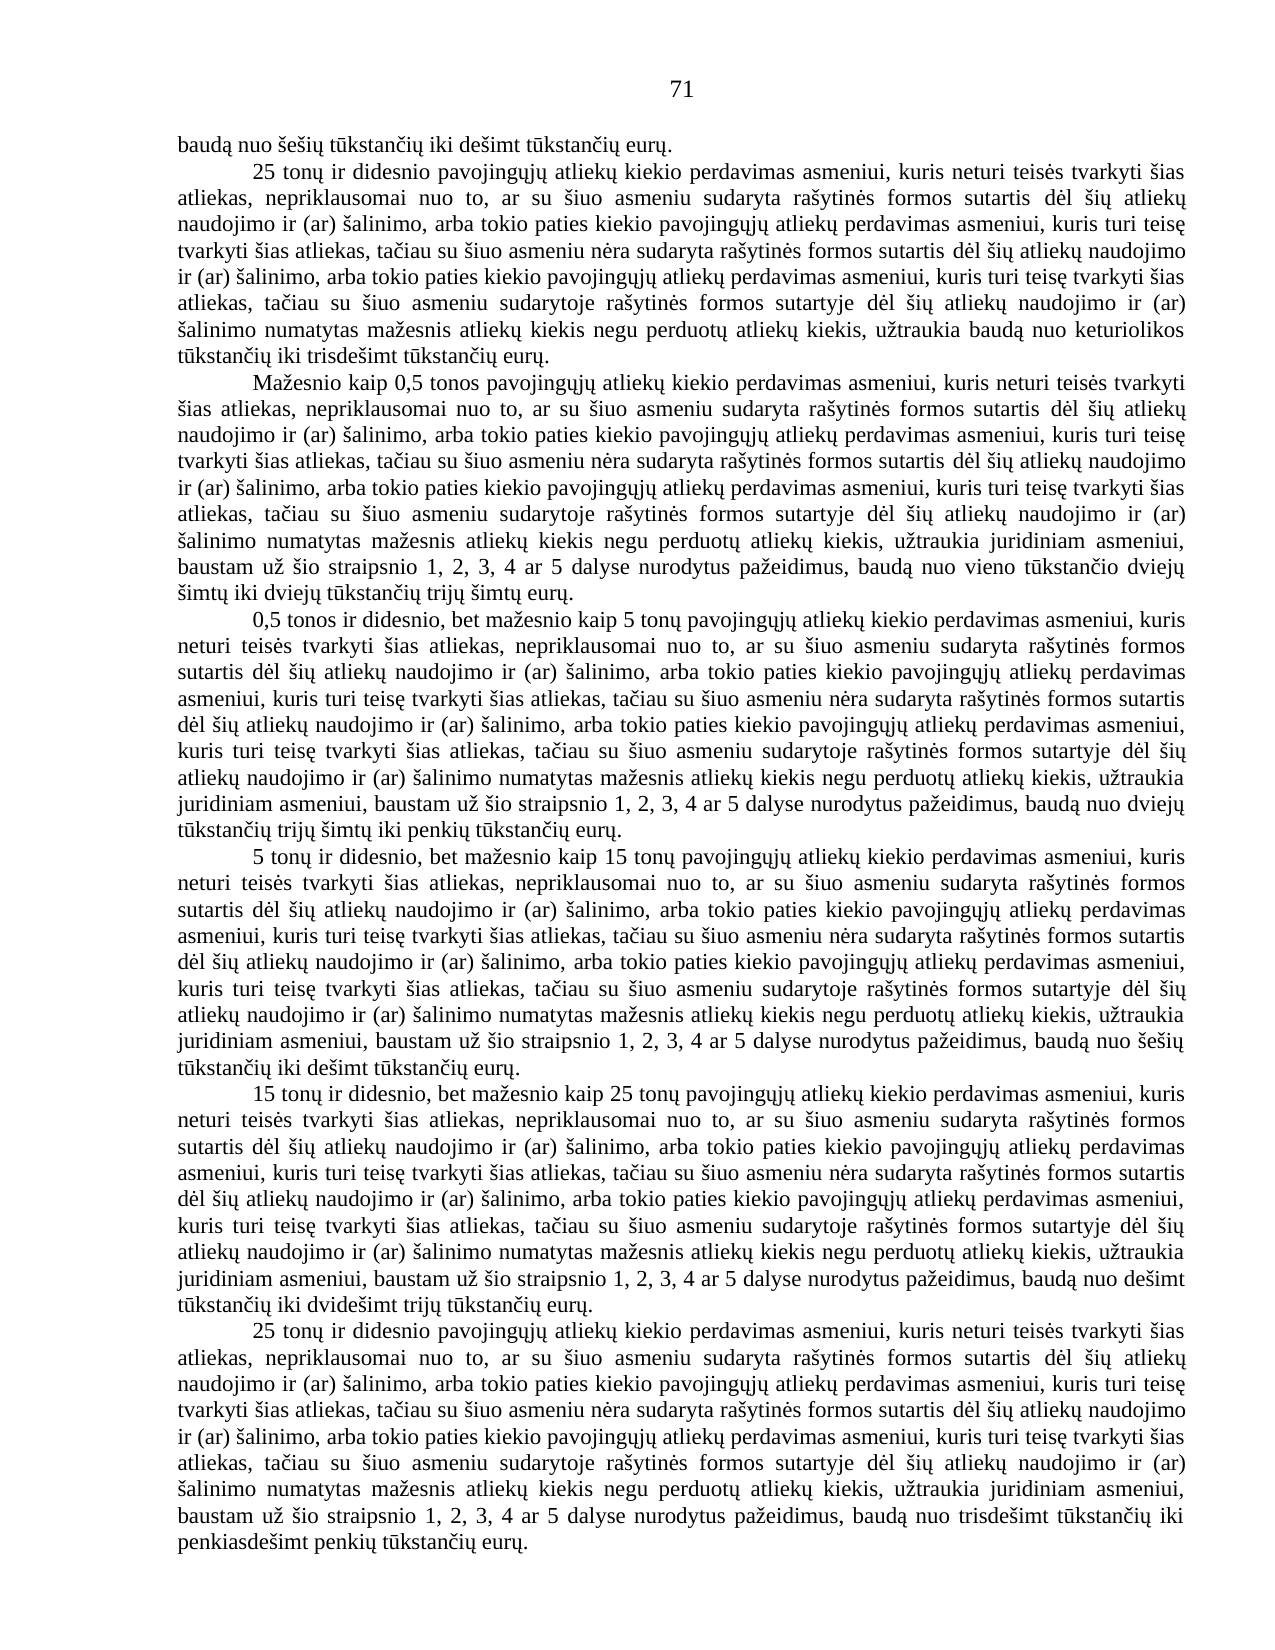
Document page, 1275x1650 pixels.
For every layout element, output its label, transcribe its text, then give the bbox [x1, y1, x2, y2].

text 25 tonų ir didesnio pavojingųjų atliekų kiekio perdavimas asmeniui, kuris neturi teisės tvarkyti šias atliekas, nepriklausomai nuo to, ar su šiuo asmeniu sudaryta rašytinės formos sutartis dėl šių atliekų naudojimo ir (ar) šalinimo, arba tokio paties kiekio pavojingųjų atliekų perdavimas asmeniui, kuris turi teisę tvarkyti šias atliekas, tačiau su šiuo asmeniu nėra sudaryta rašytinės formos sutartis dėl šių atliekų naudojimo ir (ar) šalinimo, arba tokio paties kiekio pavojingųjų atliekų perdavimas asmeniui, kuris turi teisę tvarkyti šias atliekas, tačiau su šiuo asmeniu sudarytoje rašytinės formos sutartyje dėl šių atliekų naudojimo ir (ar) šalinimo numatytas mažesnis atliekų kiekis negu perduotų atliekų kiekis, užtraukia baudą nuo keturiolikos tūkstančių iki trisdešimt tūkstančių eurų. [177, 158, 1186, 368]
text 15 tonų ir didesnio, bet mažesnio kaip 25 tonų pavojingųjų atliekų kiekio perdavimas asmeniui, kuris neturi teisės tvarkyti šias atliekas, nepriklausomai nuo to, ar su šiuo asmeniu sudaryta rašytinės formos sutartis dėl šių atliekų naudojimo ir (ar) šalinimo, arba tokio paties kiekio pavojingųjų atliekų perdavimas asmeniui, kuris turi teisę tvarkyti šias atliekas, tačiau su šiuo asmeniu nėra sudaryta rašytinės formos sutartis dėl šių atliekų naudojimo ir (ar) šalinimo, arba tokio paties kiekio pavojingųjų atliekų perdavimas asmeniui, kuris turi teisę tvarkyti šias atliekas, tačiau su šiuo asmeniu sudarytoje rašytinės formos sutartyje dėl šių atliekų naudojimo ir (ar) šalinimo numatytas mažesnis atliekų kiekis negu perduotų atliekų kiekis, užtraukia juridiniam asmeniui, baustam už šio straipsnio 1, 2, 3, 4 ar 5 dalyse nurodytus pažeidimus, baudą nuo dešimt tūkstančių iki dvidešimt trijų tūkstančių eurų. [177, 1080, 1186, 1317]
text baudą nuo šešių tūkstančių iki dešimt tūkstančių eurų. [177, 131, 1186, 158]
text Mažesnio kaip 0,5 tonos pavojingųjų atliekų kiekio perdavimas asmeniui, kuris neturi teisės tvarkyti šias atliekas, nepriklausomai nuo to, ar su šiuo asmeniu sudaryta rašytinės formos sutartis dėl šių atliekų naudojimo ir (ar) šalinimo, arba tokio paties kiekio pavojingųjų atliekų perdavimas asmeniui, kuris turi teisę tvarkyti šias atliekas, tačiau su šiuo asmeniu nėra sudaryta rašytinės formos sutartis dėl šių atliekų naudojimo ir (ar) šalinimo, arba tokio paties kiekio pavojingųjų atliekų perdavimas asmeniui, kuris turi teisę tvarkyti šias atliekas, tačiau su šiuo asmeniu sudarytoje rašytinės formos sutartyje dėl šių atliekų naudojimo ir (ar) šalinimo numatytas mažesnis atliekų kiekis negu perduotų atliekų kiekis, užtraukia juridiniam asmeniui, baustam už šio straipsnio 1, 2, 3, 4 ar 5 dalyse nurodytus pažeidimus, baudą nuo vieno tūkstančio dviejų šimtų iki dviejų tūkstančių trijų šimtų eurų. [177, 368, 1186, 606]
text 5 tonų ir didesnio, bet mažesnio kaip 15 tonų pavojingųjų atliekų kiekio perdavimas asmeniui, kuris neturi teisės tvarkyti šias atliekas, nepriklausomai nuo to, ar su šiuo asmeniu sudaryta rašytinės formos sutartis dėl šių atliekų naudojimo ir (ar) šalinimo, arba tokio paties kiekio pavojingųjų atliekų perdavimas asmeniui, kuris turi teisę tvarkyti šias atliekas, tačiau su šiuo asmeniu nėra sudaryta rašytinės formos sutartis dėl šių atliekų naudojimo ir (ar) šalinimo, arba tokio paties kiekio pavojingųjų atliekų perdavimas asmeniui, kuris turi teisę tvarkyti šias atliekas, tačiau su šiuo asmeniu sudarytoje rašytinės formos sutartyje dėl šių atliekų naudojimo ir (ar) šalinimo numatytas mažesnis atliekų kiekis negu perduotų atliekų kiekis, užtraukia juridiniam asmeniui, baustam už šio straipsnio 1, 2, 3, 4 ar 5 dalyse nurodytus pažeidimus, baudą nuo šešių tūkstančių iki dešimt tūkstančių eurų. [177, 843, 1186, 1080]
text 25 tonų ir didesnio pavojingųjų atliekų kiekio perdavimas asmeniui, kuris neturi teisės tvarkyti šias atliekas, nepriklausomai nuo to, ar su šiuo asmeniu sudaryta rašytinės formos sutartis dėl šių atliekų naudojimo ir (ar) šalinimo, arba tokio paties kiekio pavojingųjų atliekų perdavimas asmeniui, kuris turi teisę tvarkyti šias atliekas, tačiau su šiuo asmeniu nėra sudaryta rašytinės formos sutartis dėl šių atliekų naudojimo ir (ar) šalinimo, arba tokio paties kiekio pavojingųjų atliekų perdavimas asmeniui, kuris turi teisę tvarkyti šias atliekas, tačiau su šiuo asmeniu sudarytoje rašytinės formos sutartyje dėl šių atliekų naudojimo ir (ar) šalinimo numatytas mažesnis atliekų kiekis negu perduotų atliekų kiekis, užtraukia juridiniam asmeniui, baustam už šio straipsnio 1, 2, 3, 4 ar 5 dalyse nurodytus pažeidimus, baudą nuo trisdešimt tūkstančių iki penkiasdešimt penkių tūkstančių eurų. [177, 1317, 1186, 1554]
text 0,5 tonos ir didesnio, bet mažesnio kaip 5 tonų pavojingųjų atliekų kiekio perdavimas asmeniui, kuris neturi teisės tvarkyti šias atliekas, nepriklausomai nuo to, ar su šiuo asmeniu sudaryta rašytinės formos sutartis dėl šių atliekų naudojimo ir (ar) šalinimo, arba tokio paties kiekio pavojingųjų atliekų perdavimas asmeniui, kuris turi teisę tvarkyti šias atliekas, tačiau su šiuo asmeniu nėra sudaryta rašytinės formos sutartis dėl šių atliekų naudojimo ir (ar) šalinimo, arba tokio paties kiekio pavojingųjų atliekų perdavimas asmeniui, kuris turi teisę tvarkyti šias atliekas, tačiau su šiuo asmeniu sudarytoje rašytinės formos sutartyje dėl šių atliekų naudojimo ir (ar) šalinimo numatytas mažesnis atliekų kiekis negu perduotų atliekų kiekis, užtraukia juridiniam asmeniui, baustam už šio straipsnio 1, 2, 3, 4 ar 5 dalyse nurodytus pažeidimus, baudą nuo dviejų tūkstančių trijų šimtų iki penkių tūkstančių eurų. [177, 606, 1186, 843]
